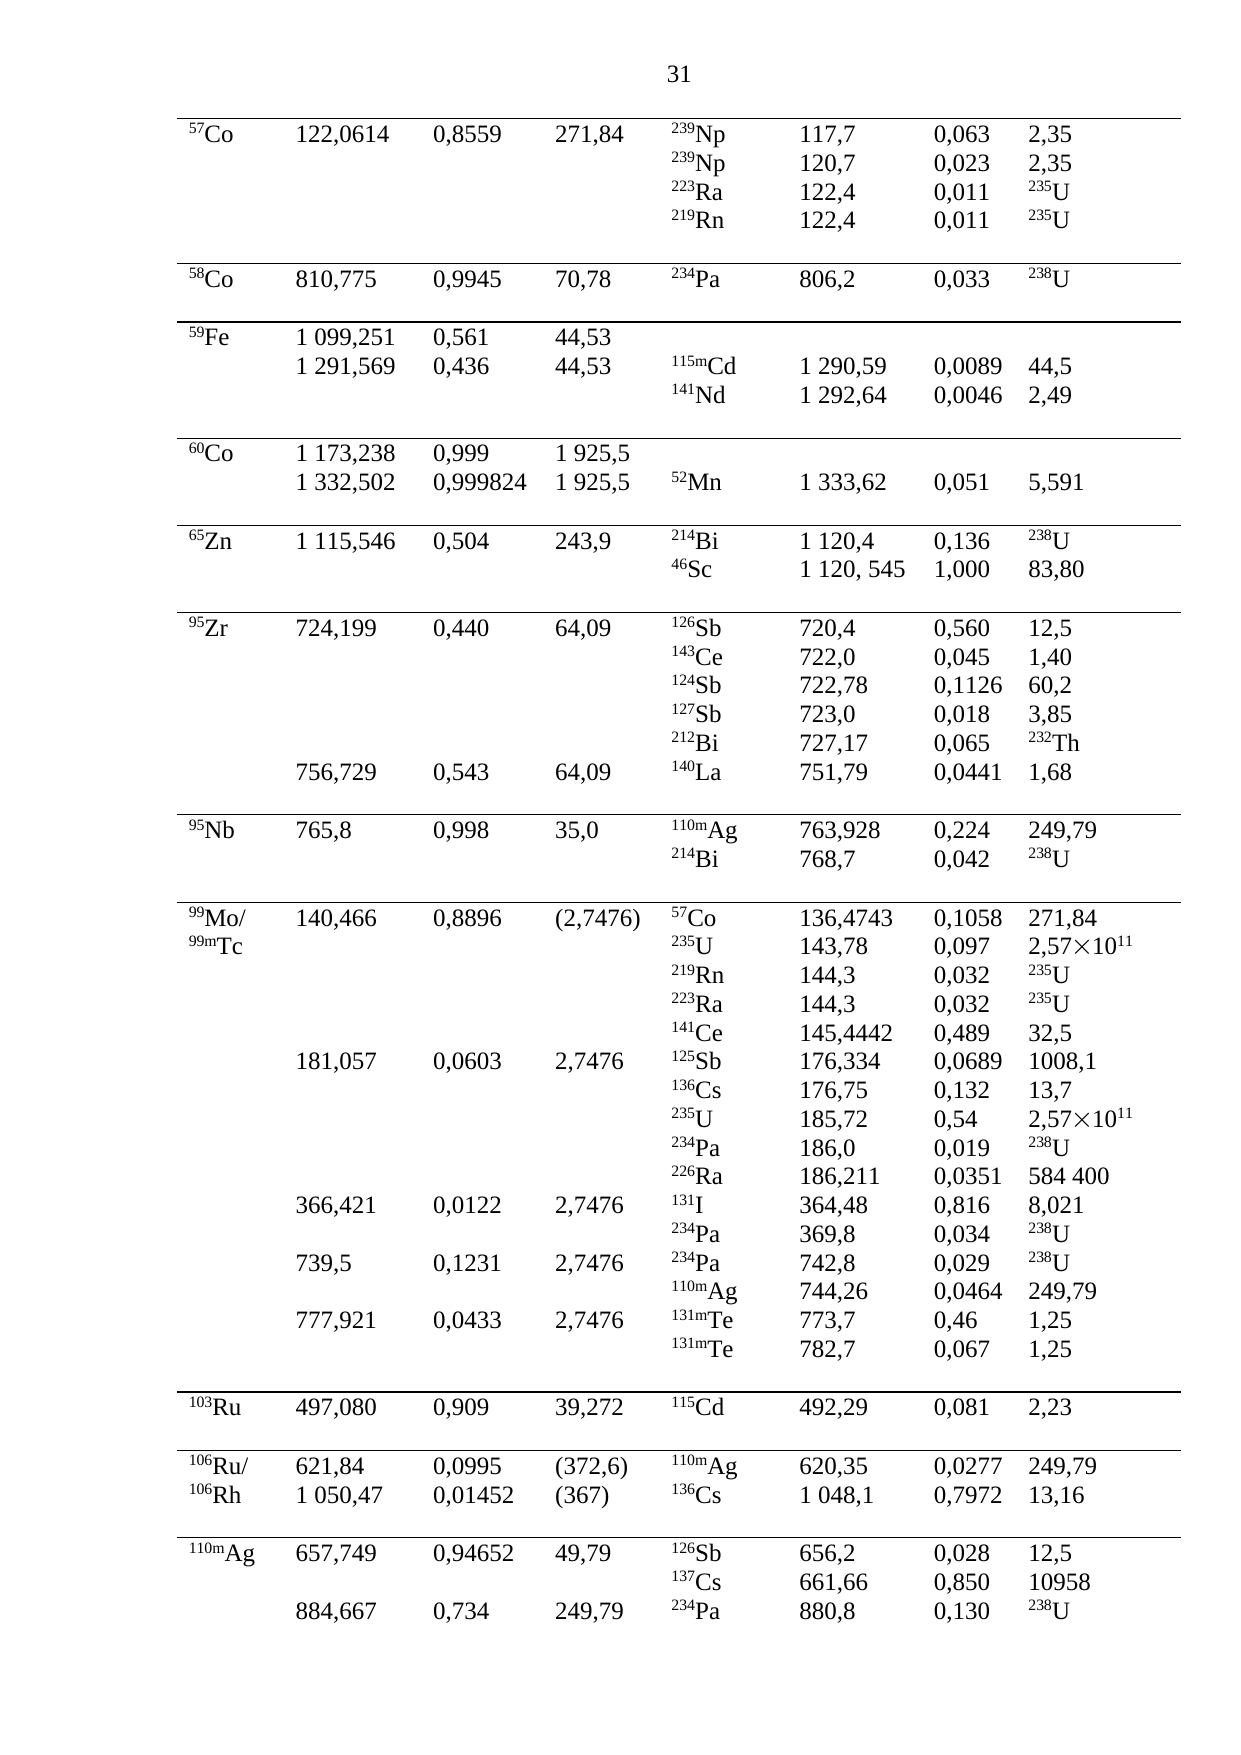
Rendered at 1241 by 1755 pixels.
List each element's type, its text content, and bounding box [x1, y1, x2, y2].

table_cell [177, 205, 284, 234]
table_cell 0,998 [422, 815, 544, 844]
table_cell [544, 1567, 660, 1596]
table_cell [422, 642, 544, 671]
table_cell 1 099,251 [284, 323, 422, 351]
table_cell 186,211 [788, 1161, 922, 1190]
table_cell 57Co [660, 903, 788, 931]
table_cell 2,49 [1017, 380, 1181, 409]
table_cell [177, 699, 284, 728]
table_cell [660, 234, 788, 263]
table_cell 235U [1017, 205, 1181, 234]
table_cell [544, 989, 660, 1018]
table_cell [422, 1161, 544, 1190]
table_cell 124Sb [660, 671, 788, 699]
table_cell 0,011 [922, 205, 1017, 234]
table_cell 1,25 [1017, 1305, 1181, 1334]
table_cell 141Nd [660, 380, 788, 409]
table_cell [422, 148, 544, 177]
table_cell 1,68 [1017, 757, 1181, 786]
table_cell 143Ce [660, 642, 788, 671]
table_cell [177, 1018, 284, 1046]
table_cell 249,79 [1017, 1276, 1181, 1305]
table_cell [422, 671, 544, 699]
table_cell [544, 699, 660, 728]
table_cell 0,042 [922, 844, 1017, 873]
table_cell [922, 1421, 1017, 1450]
table_cell 0,136 [922, 526, 1017, 554]
table_cell [422, 555, 544, 583]
table_cell [660, 873, 788, 902]
table_cell 1008,1 [1017, 1046, 1181, 1075]
table_cell 0,850 [922, 1567, 1017, 1596]
table_cell [788, 323, 922, 351]
table_cell [544, 728, 660, 757]
table_cell [544, 1161, 660, 1190]
table_cell 0,224 [922, 815, 1017, 844]
table_cell 0,1058 [922, 903, 1017, 931]
table_cell [788, 786, 922, 814]
table_cell [788, 409, 922, 437]
table_cell 249,79 [1017, 1451, 1181, 1480]
table_cell 3,85 [1017, 699, 1181, 728]
table_cell [177, 583, 284, 612]
table_cell 219Rn [660, 205, 788, 234]
table_cell 0,032 [922, 989, 1017, 1018]
table_cell 59Fe [177, 323, 284, 351]
table_cell 0,999824 [422, 467, 544, 496]
table_cell 110mAg [660, 815, 788, 844]
table_cell [177, 409, 284, 437]
table_cell 661,66 [788, 1567, 922, 1596]
table_cell 131mTe [660, 1334, 788, 1363]
table_cell 1 048,1 [788, 1480, 922, 1508]
table_cell [177, 1509, 284, 1537]
table_cell 0,734 [422, 1596, 544, 1624]
table_cell 0,034 [922, 1219, 1017, 1248]
table_cell [177, 1567, 284, 1596]
table_cell [177, 844, 284, 873]
table_cell [660, 439, 788, 467]
table_cell 1 925,5 [544, 439, 660, 467]
table_cell 99Mo/ [177, 903, 284, 931]
table_cell (372,6) [544, 1451, 660, 1480]
table_cell 744,26 [788, 1276, 922, 1305]
table_cell [177, 1219, 284, 1248]
table_cell 0,051 [922, 467, 1017, 496]
table_cell 751,79 [788, 757, 922, 786]
table_cell 223Ra [660, 177, 788, 205]
table_cell 234Pa [660, 1596, 788, 1624]
table_cell [788, 583, 922, 612]
table_cell [544, 148, 660, 177]
table_cell [660, 1509, 788, 1537]
table_cell 70,78 [544, 264, 660, 293]
table_cell [177, 728, 284, 757]
table_cell 271,84 [1017, 903, 1181, 931]
table_cell 239Np [660, 119, 788, 148]
table_cell [422, 931, 544, 960]
table_cell [544, 293, 660, 321]
table_cell 0,063 [922, 119, 1017, 148]
table_cell [177, 642, 284, 671]
table_cell 621,84 [284, 1451, 422, 1480]
table_cell [660, 293, 788, 321]
table_cell [422, 205, 544, 234]
table_cell 0,023 [922, 148, 1017, 177]
table_cell [284, 1104, 422, 1133]
table_cell [284, 496, 422, 525]
table_cell 1 120,4 [788, 526, 922, 554]
table_cell [284, 148, 422, 177]
table_cell 0,065 [922, 728, 1017, 757]
table_cell (2,7476) [544, 903, 660, 931]
table_cell 271,84 [544, 119, 660, 148]
table_cell 1 925,5 [544, 467, 660, 496]
table_cell 136Cs [660, 1075, 788, 1104]
table_cell 243,9 [544, 526, 660, 554]
table_cell 1,000 [922, 555, 1017, 583]
table_cell 181,057 [284, 1046, 422, 1075]
table_cell [660, 1363, 788, 1391]
table_cell 238U [1017, 1133, 1181, 1161]
table_cell [922, 583, 1017, 612]
table_cell [284, 960, 422, 989]
table_cell 880,8 [788, 1596, 922, 1624]
table_cell [922, 1509, 1017, 1537]
table_cell [544, 960, 660, 989]
table_cell 0,7972 [922, 1480, 1017, 1508]
table_cell 765,8 [284, 815, 422, 844]
table_cell [177, 1248, 284, 1276]
table_cell 0,909 [422, 1393, 544, 1421]
table_cell 49,79 [544, 1538, 660, 1567]
table_cell 235U [660, 1104, 788, 1133]
table_cell [177, 380, 284, 409]
table_cell 2,35 [1017, 148, 1181, 177]
table_cell [544, 177, 660, 205]
table_cell 1,40 [1017, 642, 1181, 671]
table_cell 0,130 [922, 1596, 1017, 1624]
table_cell 0,0464 [922, 1276, 1017, 1305]
table_cell 0,097 [922, 931, 1017, 960]
table_cell [284, 1276, 422, 1305]
table_cell 0,132 [922, 1075, 1017, 1104]
table_cell 720,4 [788, 613, 922, 642]
table_cell 1 050,47 [284, 1480, 422, 1508]
table_cell [177, 960, 284, 989]
table_cell 1 290,59 [788, 351, 922, 380]
table_cell 1 173,238 [284, 439, 422, 467]
table_cell [660, 409, 788, 437]
table_cell 810,775 [284, 264, 422, 293]
table_cell 103Ru [177, 1393, 284, 1421]
table_cell 1,25 [1017, 1334, 1181, 1363]
table_cell 0,816 [922, 1190, 1017, 1219]
table_cell 0,543 [422, 757, 544, 786]
table_cell 110mAg [177, 1538, 284, 1567]
table_cell [284, 989, 422, 1018]
table_cell 0,0277 [922, 1451, 1017, 1480]
table_cell 176,75 [788, 1075, 922, 1104]
table_cell (367) [544, 1480, 660, 1508]
table_cell [284, 205, 422, 234]
table_cell [284, 671, 422, 699]
table_cell [544, 234, 660, 263]
table_cell [544, 205, 660, 234]
table_cell [544, 1276, 660, 1305]
table_cell [422, 1104, 544, 1133]
table_cell [284, 293, 422, 321]
table_cell 64,09 [544, 757, 660, 786]
table_cell 136Cs [660, 1480, 788, 1508]
table_cell [284, 177, 422, 205]
table_cell [284, 234, 422, 263]
table_cell 0,9945 [422, 264, 544, 293]
table_cell [1017, 409, 1181, 437]
table_cell 95Nb [177, 815, 284, 844]
table_cell [177, 1046, 284, 1075]
table_cell 125Sb [660, 1046, 788, 1075]
table_cell [544, 844, 660, 873]
table_cell 0,999 [422, 439, 544, 467]
table_cell [922, 496, 1017, 525]
table_cell [544, 931, 660, 960]
table_cell [422, 728, 544, 757]
table_cell 136,4743 [788, 903, 922, 931]
table_cell 219Rn [660, 960, 788, 989]
table_cell 0,0351 [922, 1161, 1017, 1190]
table_cell [177, 1596, 284, 1624]
table_cell 1 120, 545 [788, 555, 922, 583]
table_cell [284, 844, 422, 873]
table_cell 722,78 [788, 671, 922, 699]
table_cell [544, 1363, 660, 1391]
table_cell 0,1231 [422, 1248, 544, 1276]
table_cell [544, 555, 660, 583]
table_cell 120,7 [788, 148, 922, 177]
table_cell 0,018 [922, 699, 1017, 728]
table_cell 0,0046 [922, 380, 1017, 409]
table_cell 0,028 [922, 1538, 1017, 1567]
table_cell [1017, 234, 1181, 263]
table_cell [422, 496, 544, 525]
table_cell 57Co [177, 119, 284, 148]
table_cell 144,3 [788, 989, 922, 1018]
table_cell 0,01452 [422, 1480, 544, 1508]
table_cell [544, 1334, 660, 1363]
table_cell 497,080 [284, 1393, 422, 1421]
table_cell [284, 1075, 422, 1104]
table_cell 0,560 [922, 613, 1017, 642]
table_cell 234Pa [660, 1248, 788, 1276]
table_cell [422, 844, 544, 873]
table_cell 235U [660, 931, 788, 960]
table_cell [1017, 293, 1181, 321]
table_cell [1017, 496, 1181, 525]
table_cell [177, 1305, 284, 1334]
table_cell 58Co [177, 264, 284, 293]
table_cell 723,0 [788, 699, 922, 728]
table_cell [788, 1421, 922, 1450]
table_cell 110mAg [660, 1276, 788, 1305]
table_cell [922, 234, 1017, 263]
table_cell 884,667 [284, 1596, 422, 1624]
table_cell 0,011 [922, 177, 1017, 205]
table_cell 724,199 [284, 613, 422, 642]
table_cell [284, 409, 422, 437]
table_cell [284, 1363, 422, 1391]
table_cell 249,79 [544, 1596, 660, 1624]
table_cell [544, 786, 660, 814]
table_cell [1017, 786, 1181, 814]
table_cell 126Sb [660, 613, 788, 642]
table_cell 60Co [177, 439, 284, 467]
table_cell [284, 931, 422, 960]
table_cell 238U [1017, 1219, 1181, 1248]
table_cell 0,561 [422, 323, 544, 351]
table_cell [544, 1219, 660, 1248]
table_cell [422, 873, 544, 902]
table_cell 137Cs [660, 1567, 788, 1596]
table_cell 143,78 [788, 931, 922, 960]
table_cell 238U [1017, 1596, 1181, 1624]
table_cell 44,53 [544, 351, 660, 380]
table_cell [788, 293, 922, 321]
table_cell 492,29 [788, 1393, 922, 1421]
table_cell [922, 323, 1017, 351]
table_cell [177, 1133, 284, 1161]
table_cell 12,5 [1017, 1538, 1181, 1567]
table_cell 5,591 [1017, 467, 1181, 496]
table_cell 2,57´1011 [1017, 931, 1181, 960]
table_cell [544, 1104, 660, 1133]
table_cell 144,3 [788, 960, 922, 989]
table_cell 126Sb [660, 1538, 788, 1567]
table_cell [177, 1421, 284, 1450]
table_cell [177, 671, 284, 699]
table_cell [788, 1363, 922, 1391]
table_cell [544, 409, 660, 437]
table_cell 620,35 [788, 1451, 922, 1480]
table_cell 739,5 [284, 1248, 422, 1276]
table_cell 140La [660, 757, 788, 786]
table_cell 0,436 [422, 351, 544, 380]
table_cell 106Ru/ [177, 1451, 284, 1480]
table_cell [284, 555, 422, 583]
table_cell 782,7 [788, 1334, 922, 1363]
table_cell [422, 1133, 544, 1161]
table_cell [660, 786, 788, 814]
table_cell [422, 1567, 544, 1596]
table_cell [177, 873, 284, 902]
table_cell 0,94652 [422, 1538, 544, 1567]
table_cell 763,928 [788, 815, 922, 844]
table_cell [1017, 1363, 1181, 1391]
table_cell 13,16 [1017, 1480, 1181, 1508]
table_cell [177, 1161, 284, 1190]
table_cell 32,5 [1017, 1018, 1181, 1046]
table_cell [284, 642, 422, 671]
table_cell 131mTe [660, 1305, 788, 1334]
table_cell 52Mn [660, 467, 788, 496]
table_cell 39,272 [544, 1393, 660, 1421]
table_cell 115mCd [660, 351, 788, 380]
table_cell [177, 496, 284, 525]
table_cell [660, 496, 788, 525]
table_cell 12,5 [1017, 613, 1181, 642]
table_cell 777,921 [284, 1305, 422, 1334]
table_cell 0,54 [922, 1104, 1017, 1133]
table_cell [284, 380, 422, 409]
table_cell 232Th [1017, 728, 1181, 757]
table_cell 238U [1017, 264, 1181, 293]
table_cell 249,79 [1017, 815, 1181, 844]
table_cell [177, 351, 284, 380]
table_cell [544, 873, 660, 902]
table_cell [284, 699, 422, 728]
table_cell [422, 177, 544, 205]
table_cell [788, 439, 922, 467]
table_cell 0,440 [422, 613, 544, 642]
table_cell 773,7 [788, 1305, 922, 1334]
table_cell [284, 786, 422, 814]
table_cell [544, 1075, 660, 1104]
table_cell [177, 786, 284, 814]
table_cell 806,2 [788, 264, 922, 293]
table_cell [284, 1018, 422, 1046]
table_cell 366,421 [284, 1190, 422, 1219]
table_cell 756,729 [284, 757, 422, 786]
table_cell 0,0689 [922, 1046, 1017, 1075]
table_cell [1017, 873, 1181, 902]
table_cell 122,0614 [284, 119, 422, 148]
table_cell 0,0089 [922, 351, 1017, 380]
table_cell [177, 1104, 284, 1133]
table_cell [422, 1334, 544, 1363]
table_cell [544, 583, 660, 612]
table_cell 234Pa [660, 1219, 788, 1248]
table_cell 140,466 [284, 903, 422, 931]
table_cell [284, 1334, 422, 1363]
table_cell 0,46 [922, 1305, 1017, 1334]
table_cell [177, 1190, 284, 1219]
table_cell [177, 148, 284, 177]
table_cell [177, 293, 284, 321]
table_cell [922, 873, 1017, 902]
table_cell 60,2 [1017, 671, 1181, 699]
table_cell [177, 1363, 284, 1391]
table_cell [422, 786, 544, 814]
table_cell 0,032 [922, 960, 1017, 989]
table_cell [422, 583, 544, 612]
table_cell 0,0122 [422, 1190, 544, 1219]
table_cell 1 292,64 [788, 380, 922, 409]
table_cell [177, 1276, 284, 1305]
table_cell [177, 555, 284, 583]
table_cell 0,0995 [422, 1451, 544, 1480]
table_cell 0,081 [922, 1393, 1017, 1421]
table_cell [284, 1161, 422, 1190]
table_cell [544, 1509, 660, 1537]
table_cell [544, 1421, 660, 1450]
table_cell 0,045 [922, 642, 1017, 671]
table_cell [284, 1509, 422, 1537]
table_cell 2,23 [1017, 1393, 1181, 1421]
table_cell 127Sb [660, 699, 788, 728]
table_cell [1017, 439, 1181, 467]
table_cell [422, 1075, 544, 1104]
table_cell [660, 323, 788, 351]
table_cell 2,35 [1017, 119, 1181, 148]
table_cell [284, 728, 422, 757]
table_cell [422, 293, 544, 321]
table_cell [1017, 1509, 1181, 1537]
table_cell 2,7476 [544, 1190, 660, 1219]
table_cell 0,0441 [922, 757, 1017, 786]
table_cell [422, 1219, 544, 1248]
table_cell 0,8559 [422, 119, 544, 148]
table_cell 0,033 [922, 264, 1017, 293]
table_cell 1 332,502 [284, 467, 422, 496]
table_cell [284, 1133, 422, 1161]
table_cell 186,0 [788, 1133, 922, 1161]
table_cell 8,021 [1017, 1190, 1181, 1219]
table_cell 44,53 [544, 323, 660, 351]
table_cell [284, 1421, 422, 1450]
table_cell [422, 1509, 544, 1537]
table_cell 0,1126 [922, 671, 1017, 699]
table_cell 35,0 [544, 815, 660, 844]
table_cell 214Bi [660, 844, 788, 873]
table_cell [922, 293, 1017, 321]
table_cell [922, 439, 1017, 467]
table_cell 141Ce [660, 1018, 788, 1046]
table_cell [422, 1421, 544, 1450]
table_cell [922, 409, 1017, 437]
table_cell 13,7 [1017, 1075, 1181, 1104]
table_cell 122,4 [788, 177, 922, 205]
table_cell 238U [1017, 526, 1181, 554]
table_cell [284, 583, 422, 612]
table_cell 65Zn [177, 526, 284, 554]
table_cell [177, 177, 284, 205]
table_cell [422, 1276, 544, 1305]
table_cell [177, 757, 284, 786]
table_cell [284, 1219, 422, 1248]
table_cell 10958 [1017, 1567, 1181, 1596]
table_cell [422, 1018, 544, 1046]
table_cell 1 115,546 [284, 526, 422, 554]
table_cell 238U [1017, 844, 1181, 873]
table_cell 110mAg [660, 1451, 788, 1480]
table_cell 235U [1017, 960, 1181, 989]
table_cell 657,749 [284, 1538, 422, 1567]
table_cell [1017, 323, 1181, 351]
table_cell [284, 1567, 422, 1596]
table_cell [422, 699, 544, 728]
table_cell 239Np [660, 148, 788, 177]
table_cell [177, 989, 284, 1018]
table_cell 0,0603 [422, 1046, 544, 1075]
table_cell 145,4442 [788, 1018, 922, 1046]
table_cell [544, 642, 660, 671]
table_cell [284, 873, 422, 902]
table_cell [177, 1334, 284, 1363]
table_cell 235U [1017, 989, 1181, 1018]
table_cell 364,48 [788, 1190, 922, 1219]
table_cell [544, 380, 660, 409]
table_cell 0,029 [922, 1248, 1017, 1276]
table_cell 238U [1017, 1248, 1181, 1276]
table_cell 83,80 [1017, 555, 1181, 583]
table_cell [788, 1509, 922, 1537]
table_cell 223Ra [660, 989, 788, 1018]
table_cell [660, 583, 788, 612]
table_cell 1 333,62 [788, 467, 922, 496]
table_cell [788, 873, 922, 902]
table_cell 2,7476 [544, 1046, 660, 1075]
table_cell 131I [660, 1190, 788, 1219]
table_cell 117,7 [788, 119, 922, 148]
table_cell [544, 671, 660, 699]
table_cell [422, 409, 544, 437]
table_cell 234Pa [660, 1133, 788, 1161]
table_cell 742,8 [788, 1248, 922, 1276]
table_cell [922, 786, 1017, 814]
table_cell [544, 1133, 660, 1161]
table_cell 0,0433 [422, 1305, 544, 1334]
table_cell 0,8896 [422, 903, 544, 931]
table_cell 64,09 [544, 613, 660, 642]
table_cell 176,334 [788, 1046, 922, 1075]
table_cell 0,504 [422, 526, 544, 554]
table_cell 214Bi [660, 526, 788, 554]
table_cell 185,72 [788, 1104, 922, 1133]
table_cell 768,7 [788, 844, 922, 873]
table_cell 115Cd [660, 1393, 788, 1421]
table_cell [177, 1075, 284, 1104]
table_cell [660, 1421, 788, 1450]
table_cell 226Ra [660, 1161, 788, 1190]
table_cell 584 400 [1017, 1161, 1181, 1190]
table_cell 234Pa [660, 264, 788, 293]
table_cell 122,4 [788, 205, 922, 234]
table_cell 2,7476 [544, 1248, 660, 1276]
table_cell 727,17 [788, 728, 922, 757]
table_cell 722,0 [788, 642, 922, 671]
table_cell 2,7476 [544, 1305, 660, 1334]
table_cell 212Bi [660, 728, 788, 757]
table_cell [788, 496, 922, 525]
table_cell 2,57´1011 [1017, 1104, 1181, 1133]
table_cell [177, 467, 284, 496]
table_cell [422, 989, 544, 1018]
table_cell [422, 234, 544, 263]
table_cell 0,019 [922, 1133, 1017, 1161]
table_cell 95Zr [177, 613, 284, 642]
table_cell [422, 1363, 544, 1391]
table_cell [922, 1363, 1017, 1391]
table_cell [544, 496, 660, 525]
table_cell [422, 960, 544, 989]
table_cell [422, 380, 544, 409]
table_cell [1017, 583, 1181, 612]
table_cell [544, 1018, 660, 1046]
table_cell 99mTc [177, 931, 284, 960]
table_cell 106Rh [177, 1480, 284, 1508]
table_cell [788, 234, 922, 263]
table_cell 46Sc [660, 555, 788, 583]
table_cell 235U [1017, 177, 1181, 205]
table_cell [1017, 1421, 1181, 1450]
table_cell 369,8 [788, 1219, 922, 1248]
table_cell 44,5 [1017, 351, 1181, 380]
table_cell 0,067 [922, 1334, 1017, 1363]
table_cell 0,489 [922, 1018, 1017, 1046]
table_cell [177, 234, 284, 263]
table_cell 656,2 [788, 1538, 922, 1567]
table_cell 1 291,569 [284, 351, 422, 380]
